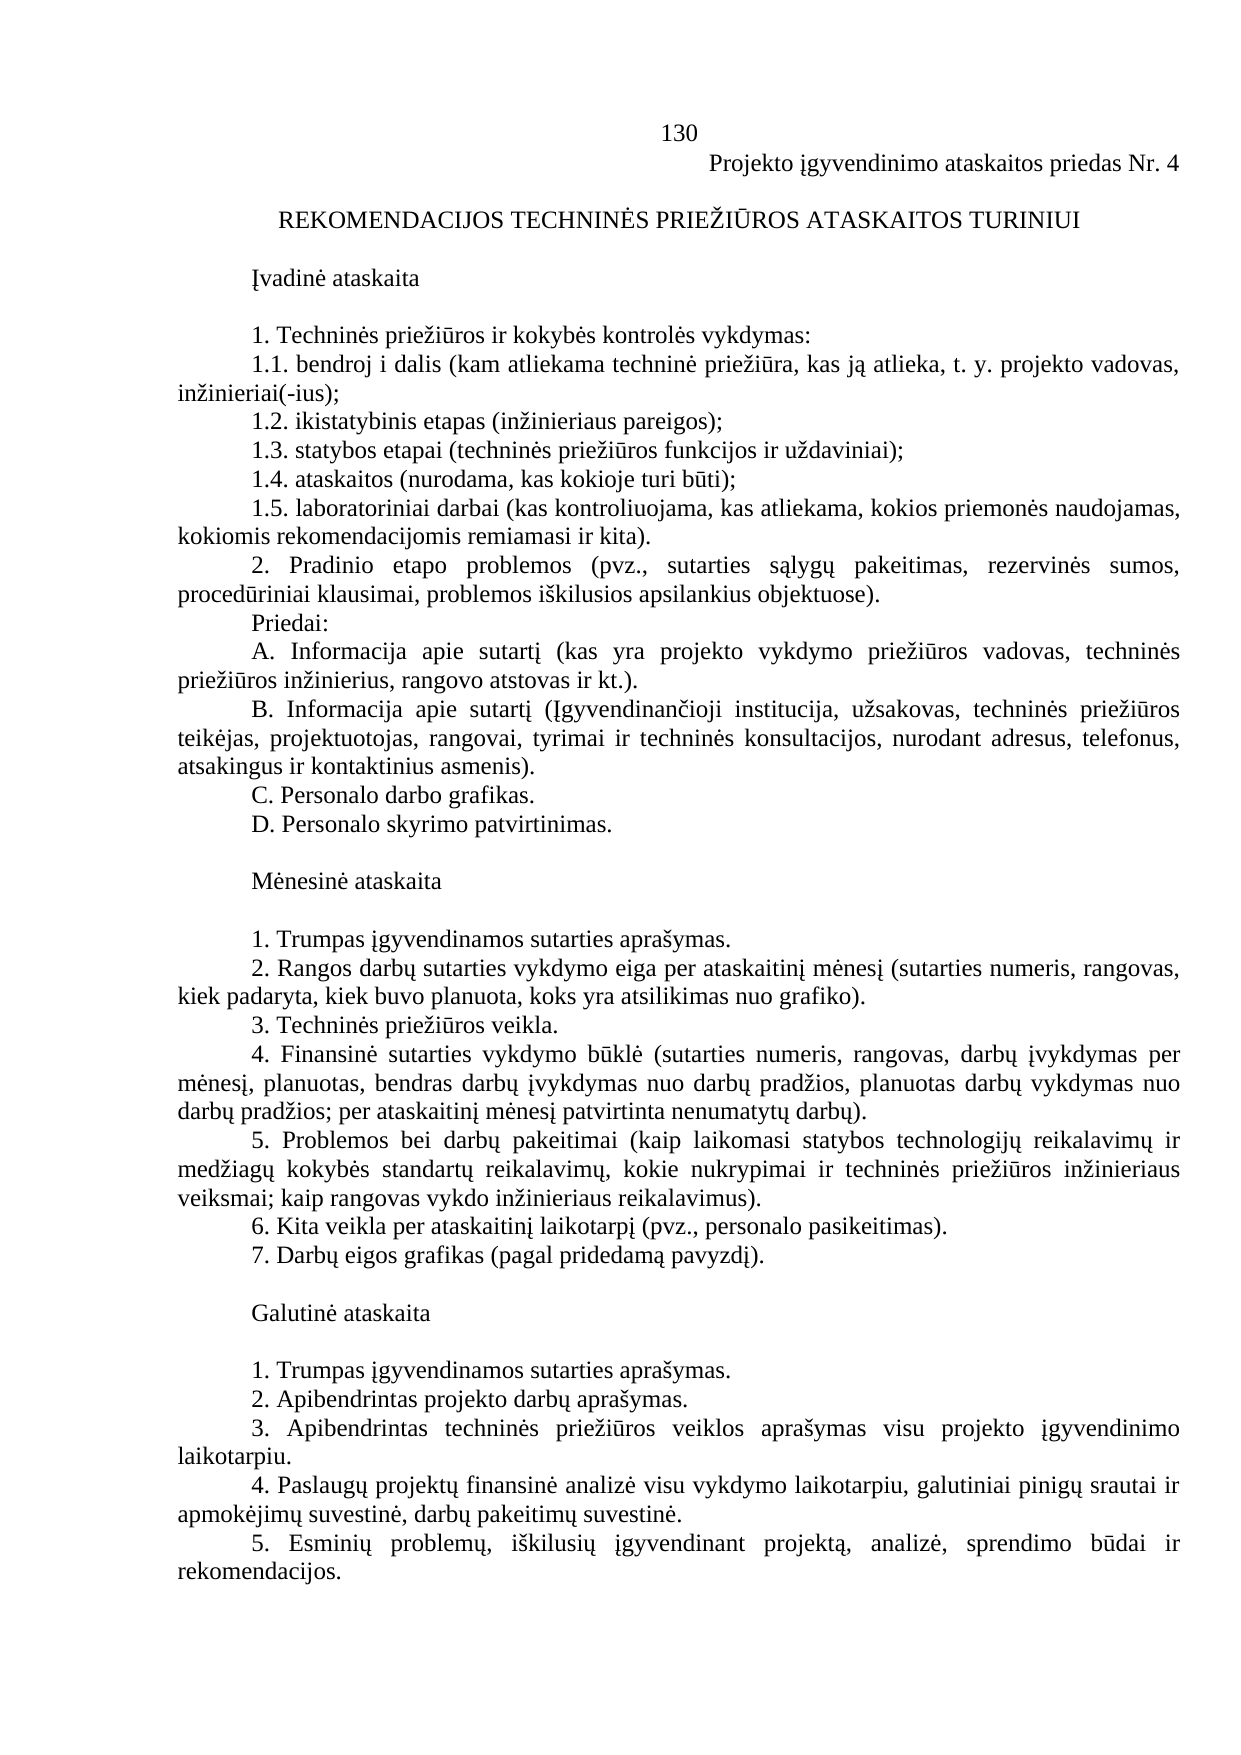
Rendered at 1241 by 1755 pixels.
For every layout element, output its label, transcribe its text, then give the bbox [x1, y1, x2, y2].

text 1.2. ikistatybinis etapas (inžinieriaus pareigos); [177, 406, 1181, 435]
text 3. Apibendrintas techninės priežiūros veiklos aprašymas visu projekto įgyvendinimo laikotarpiu. [177, 1413, 1181, 1470]
text 2. Apibendrintas projekto darbų aprašymas. [177, 1384, 1181, 1413]
text B. Informacija apie sutartį (Įgyvendinančioji institucija, užsakovas, techninės priežiūros teikėjas, projektuotojas, rangovai, tyrimai ir techninės konsultacijos, nurodant adresus, telefonus, atsakingus ir kontaktinius asmenis). [177, 694, 1181, 780]
text 3. Techninės priežiūros veikla. [177, 1010, 1181, 1039]
text A. Informacija apie sutartį (kas yra projekto vykdymo priežiūros vadovas, techninės priežiūros inžinierius, rangovo atstovas ir kt.). [177, 636, 1181, 694]
text 1.1. bendroj i dalis (kam atliekama techninė priežiūra, kas ją atlieka, t. y. projekto vadovas, inžinieriai(-ius); [177, 349, 1181, 406]
text Galutinė ataskaita [177, 1298, 1181, 1326]
text 5. Esminių problemų, iškilusių įgyvendinant projektą, analizė, sprendimo būdai ir rekomendacijos. [177, 1528, 1181, 1585]
text 4. Finansinė sutarties vykdymo būklė (sutarties numeris, rangovas, darbų įvykdymas per mėnesį, planuotas, bendras darbų įvykdymas nuo darbų pradžios, planuotas darbų vykdymas nuo darbų pradžios; per ataskaitinį mėnesį patvirtinta nenumatytų darbų). [177, 1039, 1181, 1125]
text 1.5. laboratoriniai darbai (kas kontroliuojama, kas atliekama, kokios priemonės naudojamas, kokiomis rekomendacijomis remiamasi ir kita). [177, 493, 1181, 550]
text D. Personalo skyrimo patvirtinimas. [177, 809, 1181, 838]
text 1. Techninės priežiūros ir kokybės kontrolės vykdymas: [177, 320, 1181, 349]
text 6. Kita veikla per ataskaitinį laikotarpį (pvz., personalo pasikeitimas). [177, 1211, 1181, 1240]
text 4. Paslaugų projektų finansinė analizė visu vykdymo laikotarpiu, galutiniai pinigų srautai ir apmokėjimų suvestinė, darbų pakeitimų suvestinė. [177, 1470, 1181, 1528]
text 2. Pradinio etapo problemos (pvz., sutarties sąlygų pakeitimas, rezervinės sumos, procedūriniai klausimai, problemos iškilusios apsilankius objektuose). [177, 550, 1181, 608]
text 5. Problemos bei darbų pakeitimai (kaip laikomasi statybos technologijų reikalavimų ir medžiagų kokybės standartų reikalavimų, kokie nukrypimai ir techninės priežiūros inžinieriaus veiksmai; kaip rangovas vykdo inžinieriaus reikalavimus). [177, 1125, 1181, 1211]
text Įvadinė ataskaita [177, 263, 1181, 291]
text 2. Rangos darbų sutarties vykdymo eiga per ataskaitinį mėnesį (sutarties numeris, rangovas, kiek padaryta, kiek buvo planuota, koks yra atsilikimas nuo grafiko). [177, 953, 1181, 1010]
text Projekto įgyvendinimo ataskaitos priedas Nr. 4 [177, 148, 1181, 176]
text 1. Trumpas įgyvendinamos sutarties aprašymas. [177, 1355, 1181, 1384]
text 7. Darbų eigos grafikas (pagal pridedamą pavyzdį). [177, 1240, 1181, 1269]
text 1.3. statybos etapai (techninės priežiūros funkcijos ir uždaviniai); [177, 435, 1181, 464]
text 1. Trumpas įgyvendinamos sutarties aprašymas. [177, 924, 1181, 953]
text Mėnesinė ataskaita [177, 866, 1181, 895]
text C. Personalo darbo grafikas. [177, 780, 1181, 809]
text REKOMENDACIJOS TECHNINĖS PRIEŽIŪROS ATASKAITOS TURINIUI [177, 205, 1181, 234]
text Priedai: [177, 608, 1181, 636]
text 1.4. ataskaitos (nurodama, kas kokioje turi būti); [177, 464, 1181, 493]
